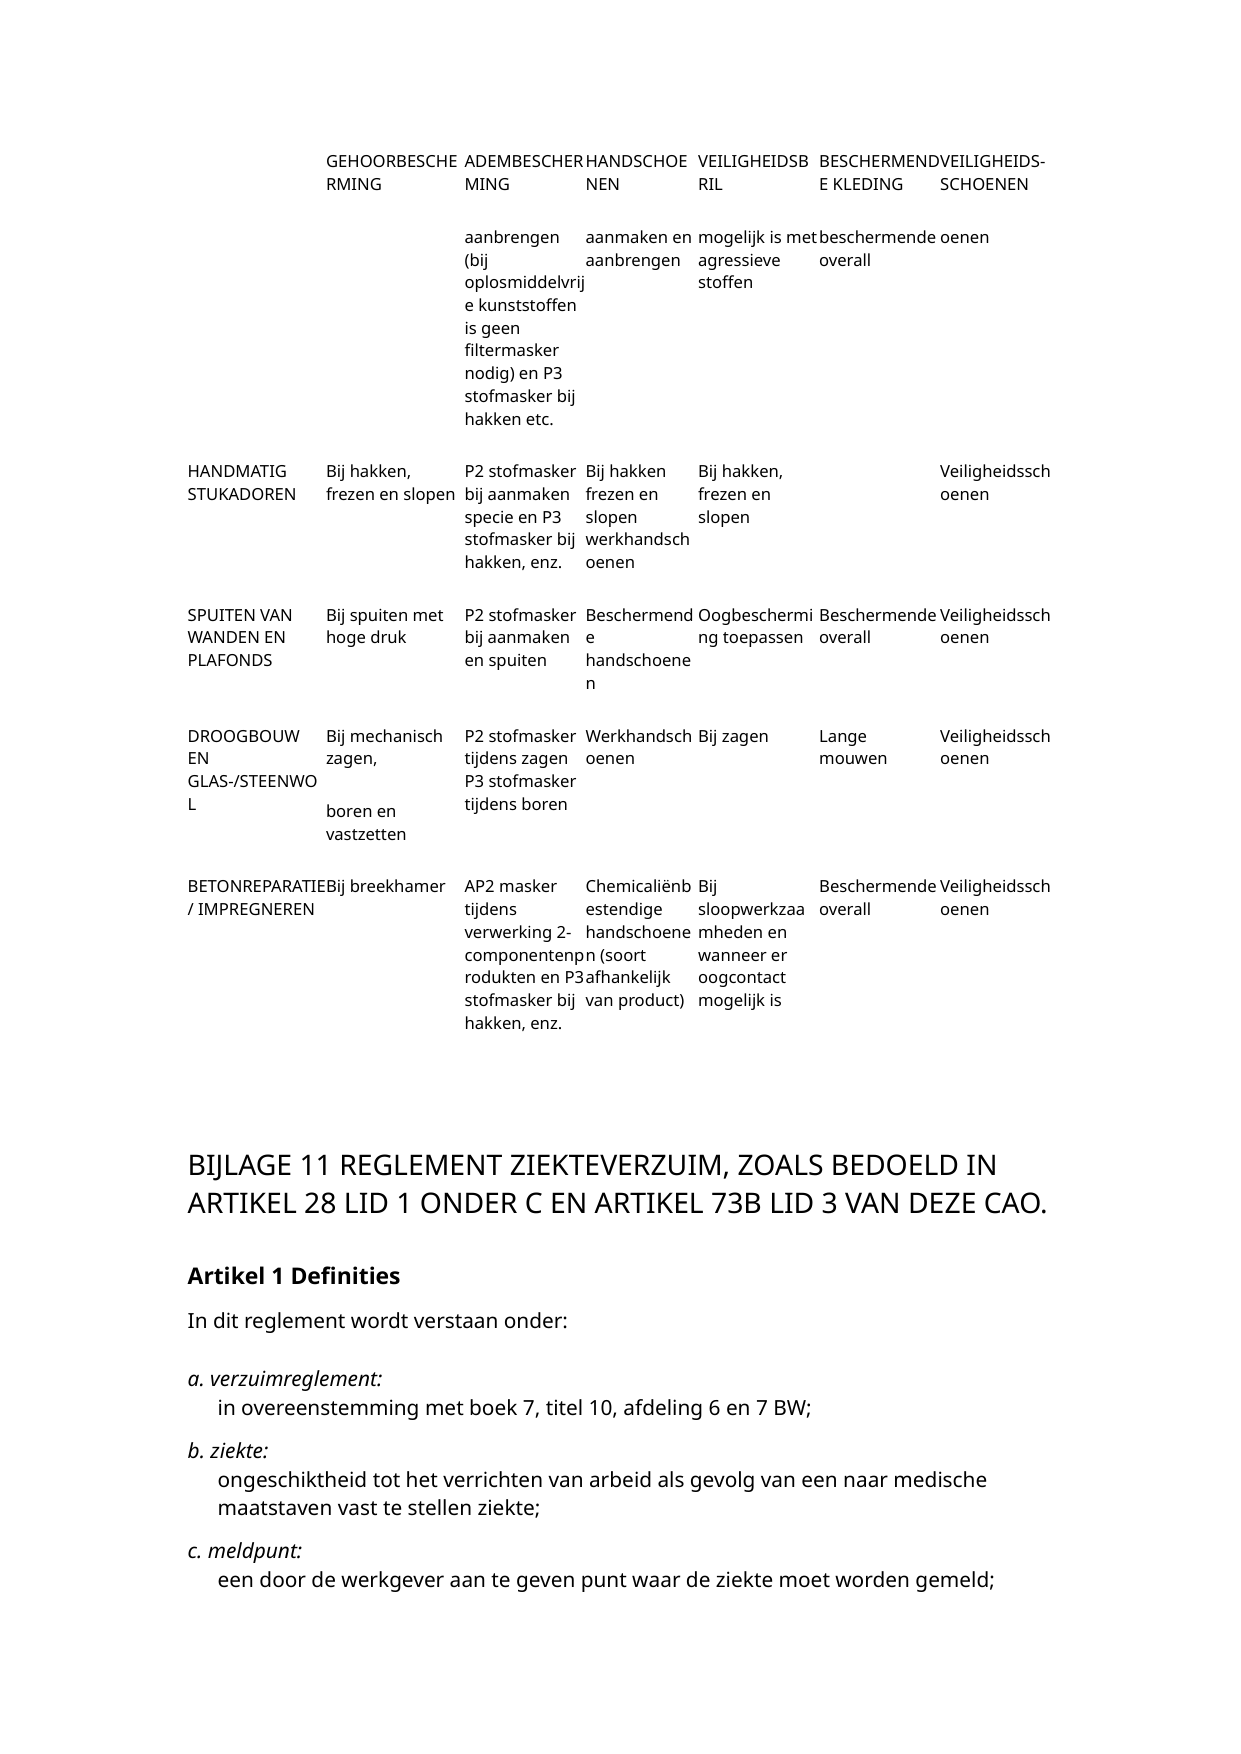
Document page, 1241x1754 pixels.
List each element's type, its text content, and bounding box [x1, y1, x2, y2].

table_cell Lange mouwen [819, 724, 940, 875]
table_cell [326, 225, 464, 460]
subtitle Artikel 1 Definities [187, 1260, 1053, 1291]
table_cell Beschermende overall [819, 875, 940, 1064]
table_cell Chemicaliënbestendige handschoenen (soort afhankelijk van product) [585, 875, 698, 1064]
table_cell Bij spuiten met hoge druk [326, 603, 464, 724]
table_cell HANDMATIG STUKADOREN [188, 460, 326, 603]
subtitle BIJLAGE 11 REGLEMENT ZIEKTEVERZUIM, ZOALS BEDOELD IN ARTIKEL 28 LID 1 ONDER C EN ARTIKEL 73B LID 3 VAN DEZE CAO. [187, 1145, 1053, 1222]
table_cell beschermende overall [819, 225, 940, 460]
table_cell Bij hakken frezen en slopen werkhandschoenen [585, 460, 698, 603]
table_cell [188, 225, 326, 460]
table_cell Beschermende handschoenen [585, 603, 698, 724]
table_cell AP2 masker tijdens verwerking 2-componentenprodukten en P3 stofmasker bij hakken, enz. [464, 875, 585, 1064]
table_header [188, 150, 326, 225]
table_cell aanbrengen (bij oplosmiddelvrije kunststoffen is geen filtermasker nodig) en P3 stofmasker bij hakken etc. [464, 225, 585, 460]
table_cell Bij hakken, frezen en slopen [698, 460, 819, 603]
table_cell Bij breekhamer [326, 875, 464, 1064]
text een door de werkgever aan te geven punt waar de ziekte moet worden gemeld; [217, 1565, 1053, 1593]
table_cell [819, 460, 940, 603]
text c. meldpunt: [187, 1537, 1053, 1565]
table_header ADEMBESCHERMING [464, 150, 585, 225]
table_cell DROOGBOUW EN GLAS-/STEENWOL [188, 724, 326, 875]
table_cell mogelijk is met agressieve stoffen [698, 225, 819, 460]
table_cell oenen [940, 225, 1053, 460]
table_cell P2 stofmasker bij aanmaken en spuiten [464, 603, 585, 724]
text b. ziekte: [187, 1436, 1053, 1465]
text ongeschiktheid tot het verrichten van arbeid als gevolg van een naar medische maatstaven vast te stellen ziekte; [217, 1465, 1053, 1522]
table_cell Bij sloopwerkzaamheden en wanneer er oogcontact mogelijk is [698, 875, 819, 1064]
table_cell Bij hakken, frezen en slopen [326, 460, 464, 603]
table_cell aanmaken en aanbrengen [585, 225, 698, 460]
table_cell Oogbescherming toepassen [698, 603, 819, 724]
text a. verzuimreglement: [187, 1364, 1053, 1393]
table_cell Werkhandschoenen [585, 724, 698, 875]
text in overeenstemming met boek 7, titel 10, afdeling 6 en 7 BW; [217, 1393, 1053, 1421]
table_header VEILIGHEIDS-SCHOENEN [940, 150, 1053, 225]
table_cell Veiligheidsschoenen [940, 724, 1053, 875]
table_cell Veiligheidsschoenen [940, 460, 1053, 603]
table_header BESCHERMENDE KLEDING [819, 150, 940, 225]
table_cell Veiligheidsschoenen [940, 875, 1053, 1064]
table_header VEILIGHEIDSBRIL [698, 150, 819, 225]
table_cell BETONREPARATIE/ IMPREGNEREN [188, 875, 326, 1064]
table_cell P2 stofmasker tijdens zagen P3 stofmasker tijdens boren [464, 724, 585, 875]
table_header GEHOORBESCHERMING [326, 150, 464, 225]
table_cell Bij mechanisch zagen, boren en vastzetten [326, 724, 464, 875]
table_cell P2 stofmasker bij aanmaken specie en P3 stofmasker bij hakken, enz. [464, 460, 585, 603]
table_cell Beschermende overall [819, 603, 940, 724]
table_header HANDSCHOENEN [585, 150, 698, 225]
table_cell Bij zagen [698, 724, 819, 875]
text In dit reglement wordt verstaan onder: [187, 1306, 1053, 1334]
table_cell SPUITEN VAN WANDEN EN PLAFONDS [188, 603, 326, 724]
table_cell Veiligheidsschoenen [940, 603, 1053, 724]
